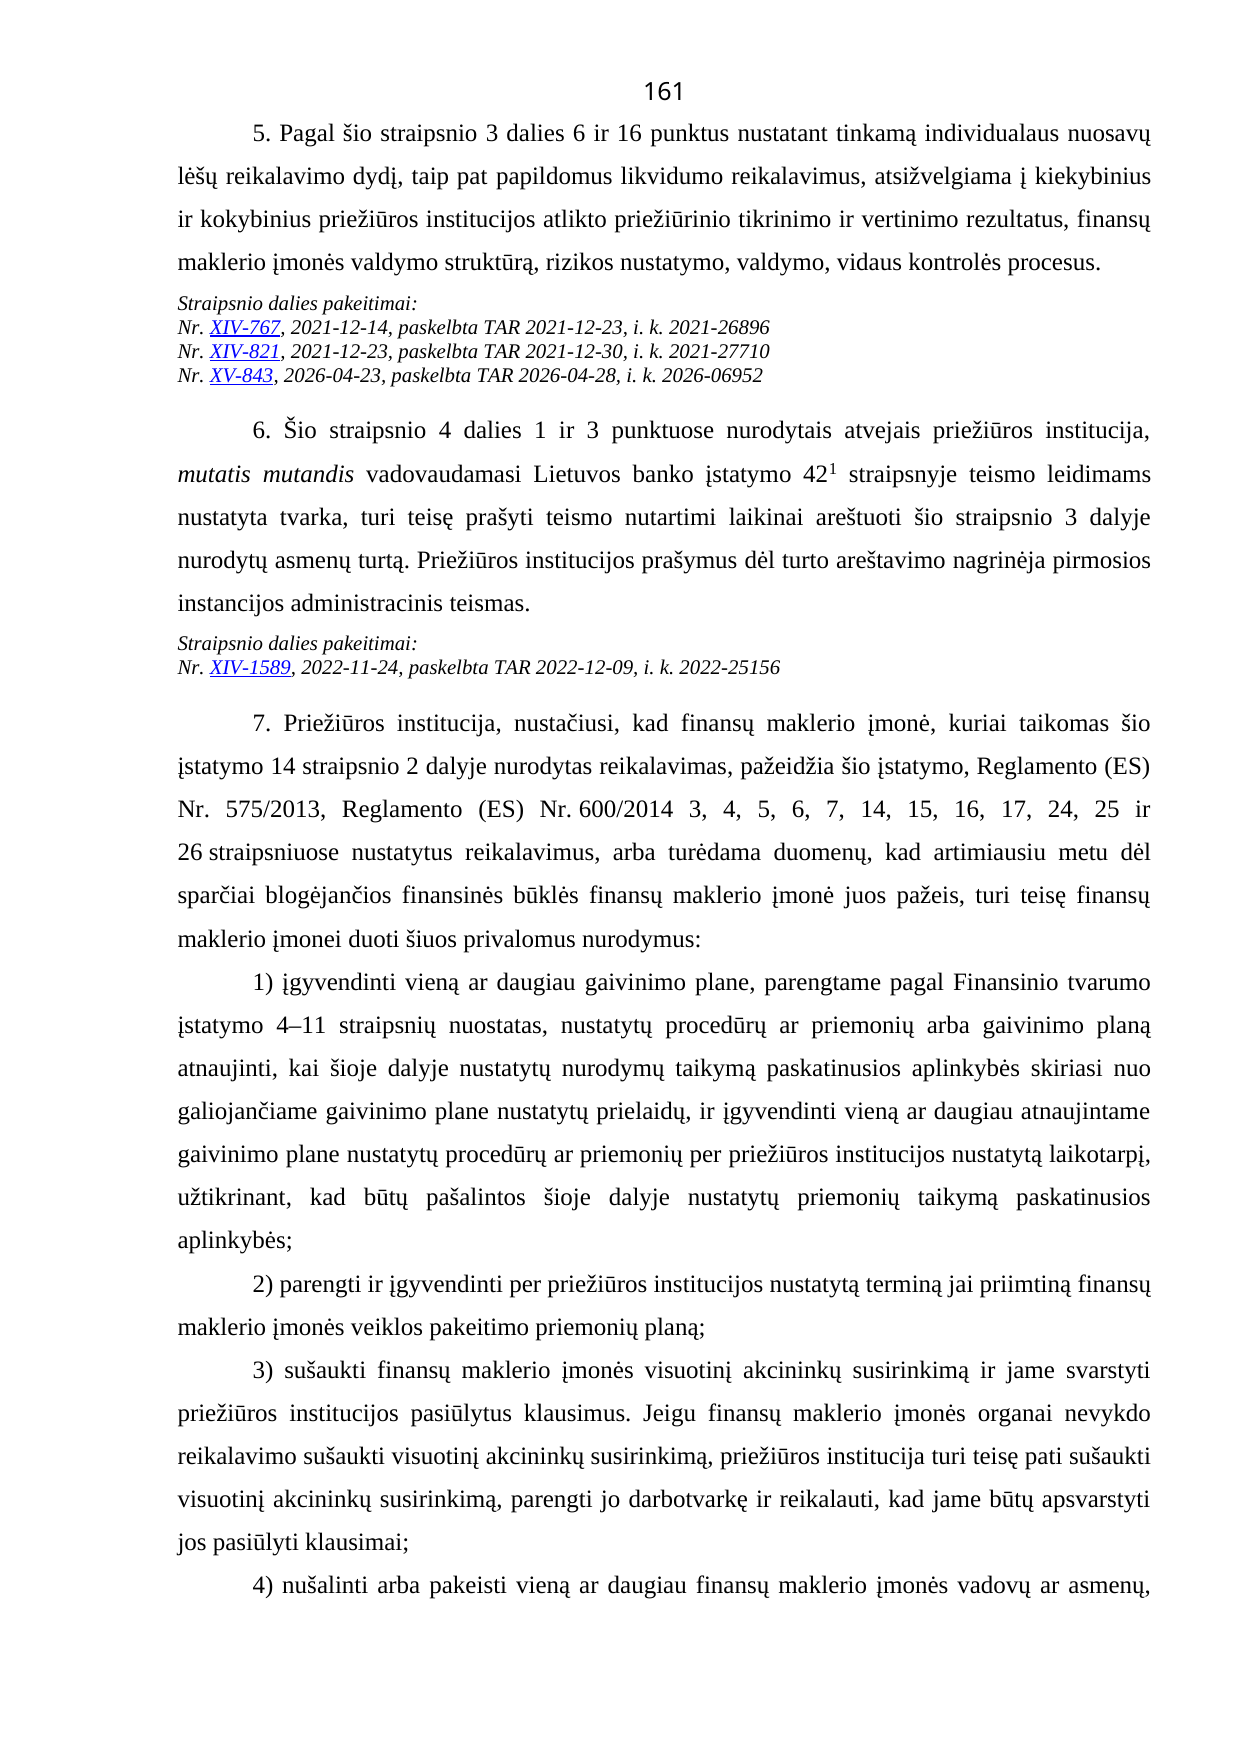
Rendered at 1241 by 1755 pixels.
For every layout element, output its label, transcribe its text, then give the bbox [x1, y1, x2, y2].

text 4) nušalinti arba pakeisti vieną ar daugiau finansų maklerio įmonės vadovų ar asmenų, [177, 1571, 1152, 1599]
text 5. Pagal šio straipsnio 3 dalies 6 ir 16 punktus nustatant tinkamą individualaus nuosavų lėšų reikalavimo dydį, taip pat papildomus likvidumo reikalavimus, atsižvelgiama į kiekybinius ir kokybinius priežiūros institucijos atlikto priežiūrinio tikrinimo ir vertinimo rezultatus, finansų maklerio įmonės valdymo struktūrą, rizikos nustatymo, valdymo, vidaus kontrolės procesus. [177, 118, 1152, 276]
text 1) įgyvendinti vieną ar daugiau gaivinimo plane, parengtame pagal Finansinio tvarumo įstatymo 4–11 straipsnių nuostatas, nustatytų procedūrų ar priemonių arba gaivinimo planą atnaujinti, kai šioje dalyje nustatytų nurodymų taikymą paskatinusios aplinkybės skiriasi nuo galiojančiame gaivinimo plane nustatytų prielaidų, ir įgyvendinti vieną ar daugiau atnaujintame gaivinimo plane nustatytų procedūrų ar priemonių per priežiūros institucijos nustatytą laikotarpį, užtikrinant, kad būtų pašalintos šioje dalyje nustatytų priemonių taikymą paskatinusios aplinkybės; [177, 967, 1152, 1254]
text 7. Priežiūros institucija, nustačiusi, kad finansų maklerio įmonė, kuriai taikomas šio įstatymo 14 straipsnio 2 dalyje nurodytas reikalavimas, pažeidžia šio įstatymo, Reglamento (ES) Nr. 575/2013, Reglamento (ES) Nr. 600/2014 3, 4, 5, 6, 7, 14, 15, 16, 17, 24, 25 ir 26 straipsniuose nustatytus reikalavimus, arba turėdama duomenų, kad artimiausiu metu dėl sparčiai blogėjančios finansinės būklės finansų maklerio įmonė juos pažeis, turi teisę finansų maklerio įmonei duoti šiuos privalomus nurodymus: [177, 708, 1152, 952]
text Straipsnio dalies pakeitimai: [177, 291, 1152, 315]
text Straipsnio dalies pakeitimai: [177, 631, 1152, 655]
text 3) sušaukti finansų maklerio įmonės visuotinį akcininkų susirinkimą ir jame svarstyti priežiūros institucijos pasiūlytus klausimus. Jeigu finansų maklerio įmonės organai nevykdo reikalavimo sušaukti visuotinį akcininkų susirinkimą, priežiūros institucija turi teisę pati sušaukti visuotinį akcininkų susirinkimą, parengti jo darbotvarkę ir reikalauti, kad jame būtų apsvarstyti jos pasiūlyti klausimai; [177, 1355, 1152, 1556]
text 2) parengti ir įgyvendinti per priežiūros institucijos nustatytą terminą jai priimtiną finansų maklerio įmonės veiklos pakeitimo priemonių planą; [177, 1269, 1152, 1341]
text Nr. XIV-767, 2021-12-14, paskelbta TAR 2021-12-23, i. k. 2021-26896 [177, 315, 1152, 339]
text Nr. XV-843, 2026-04-23, paskelbta TAR 2026-04-28, i. k. 2026-06952 [177, 363, 1152, 387]
text 6. Šio straipsnio 4 dalies 1 ir 3 punktuose nurodytais atvejais priežiūros institucija, mutatis mutandis vadovaudamasi Lietuvos banko įstatymo 421 straipsnyje teismo leidimams nustatyta tvarka, turi teisę prašyti teismo nutartimi laikinai areštuoti šio straipsnio 3 dalyje nurodytų asmenų turtą. Priežiūros institucijos prašymus dėl turto areštavimo nagrinėja pirmosios instancijos administracinis teismas. [177, 416, 1152, 617]
text Nr. XIV-1589, 2022-11-24, paskelbta TAR 2022-12-09, i. k. 2022-25156 [177, 655, 1152, 679]
text Nr. XIV-821, 2021-12-23, paskelbta TAR 2021-12-30, i. k. 2021-27710 [177, 339, 1152, 363]
